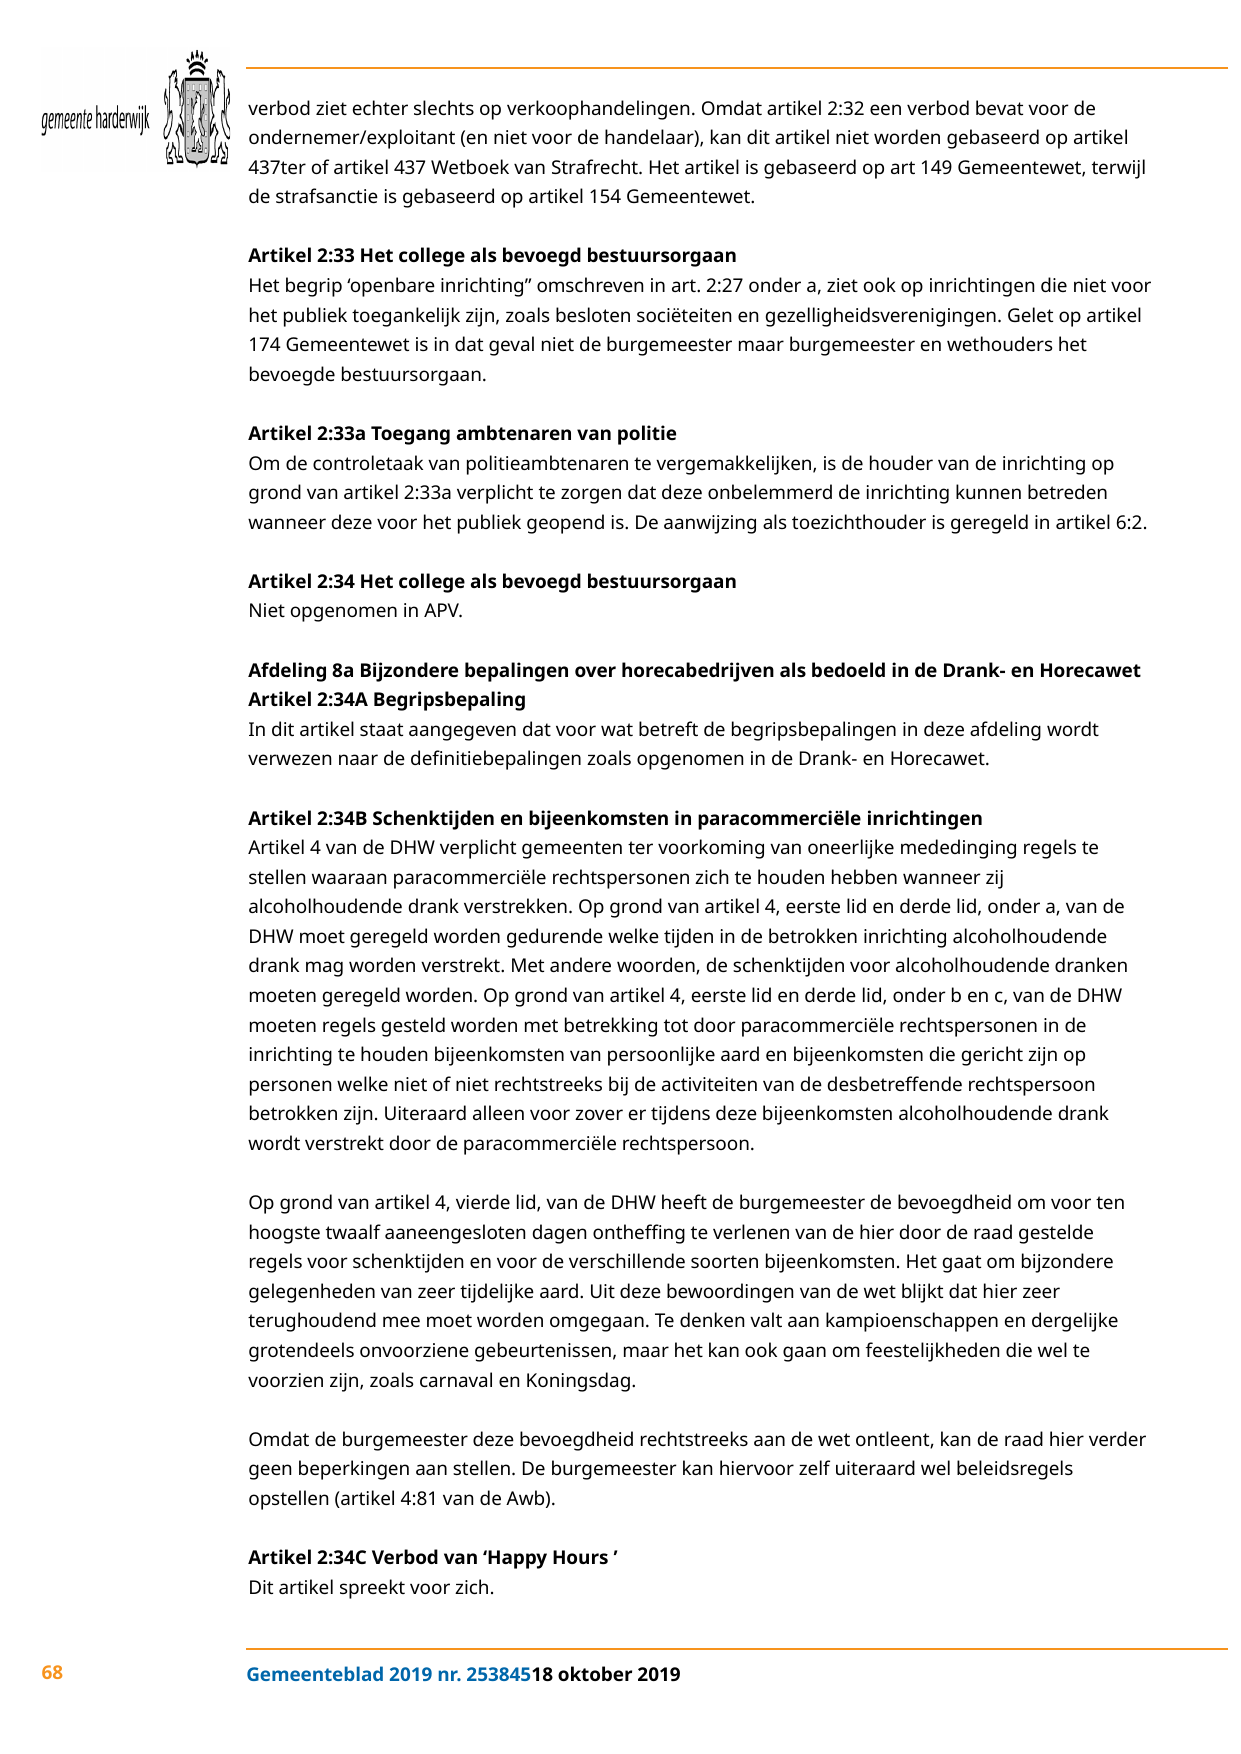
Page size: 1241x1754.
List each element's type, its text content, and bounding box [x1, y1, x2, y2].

text Artikel 2:33 Het college als bevoegd bestuursorgaan [248, 243, 1152, 268]
text Artikel 2:34B Schenktijden en bijeenkomsten in paracommerciële inrichtingen [248, 805, 1152, 831]
text Op grond van artikel 4, vierde lid, van de DHW heeft de burgemeester de bevoegdheid om voor ten hoogste twaalf aaneengesloten dagen ontheffing te verlenen van de hier door de raad gestelde regels voor schenktijden en voor de verschillende soorten bijeenkomsten. Het gaat om bijzondere gelegenheden van zeer tijdelijke aard. Uit deze bewoordingen van de wet blijkt dat hier zeer terughoudend mee moet worden omgegaan. Te denken valt aan kampioenschappen en dergelijke grotendeels onvoorziene gebeurtenissen, maar het kan ook gaan om feestelijkheden die wel te voorzien zijn, zoals carnaval en Koningsdag. [248, 1189, 1152, 1393]
text Om de controletaak van politieambtenaren te vergemakkelijken, is de houder van de inrichting op grond van artikel 2:33a verplicht te zorgen dat deze onbelemmerd de inrichting kunnen betreden wanneer deze voor het publiek geopend is. De aanwijzing als toezichthouder is geregeld in artikel 6:2. [248, 450, 1152, 535]
text verbod ziet echter slechts op verkoophandelingen. Omdat artikel 2:32 een verbod bevat voor de ondernemer/exploitant (en niet voor de handelaar), kan dit artikel niet worden gebaseerd op artikel 437ter of artikel 437 Wetboek van Strafrecht. Het artikel is gebaseerd op art 149 Gemeentewet, terwijl de strafsanctie is gebaseerd op artikel 154 Gemeentewet. [248, 95, 1152, 209]
text Afdeling 8a Bijzondere bepalingen over horecabedrijven als bedoeld in de Drank- en Horecawet Artikel 2:34A Begripsbepaling [248, 657, 1152, 712]
text Omdat de burgemeester deze bevoegdheid rechtstreeks aan de wet ontleent, kan de raad hier verder geen beperkingen aan stellen. De burgemeester kan hiervoor zelf uiteraard wel beleidsregels opstellen (artikel 4:81 van de Awb). [248, 1426, 1152, 1511]
text Niet opgenomen in APV. [248, 598, 1152, 623]
text Artikel 4 van de DHW verplicht gemeenten ter voorkoming van oneerlijke mededinging regels te stellen waaraan paracommerciële rechtspersonen zich te houden hebben wanneer zij alcoholhoudende drank verstrekken. Op grond van artikel 4, eerste lid en derde lid, onder a, van de DHW moet geregeld worden gedurende welke tijden in de betrokken inrichting alcoholhoudende drank mag worden verstrekt. Met andere woorden, de schenktijden voor alcoholhoudende dranken moeten geregeld worden. Op grond van artikel 4, eerste lid en derde lid, onder b en c, van de DHW moeten regels gesteld worden met betrekking tot door paracommerciële rechtspersonen in de inrichting te houden bijeenkomsten van persoonlijke aard en bijeenkomsten die gericht zijn op personen welke niet of niet rechtstreeks bij de activiteiten van de desbetreffende rechtspersoon betrokken zijn. Uiteraard alleen voor zover er tijdens deze bijeenkomsten alcoholhoudende drank wordt verstrekt door de paracommerciële rechtspersoon. [248, 834, 1152, 1156]
text Artikel 2:33a Toegang ambtenaren van politie [248, 420, 1152, 446]
text Artikel 2:34C Verbod van ‘Happy Hours ’ [248, 1544, 1152, 1570]
text Dit artikel spreekt voor zich. [248, 1574, 1152, 1600]
text Het begrip ‘openbare inrichting” omschreven in art. 2:27 onder a, ziet ook op inrichtingen die niet voor het publiek toegankelijk zijn, zoals besloten sociëteiten en gezelligheidsverenigingen. Gelet op artikel 174 Gemeentewet is in dat geval niet de burgemeester maar burgemeester en wethouders het bevoegde bestuursorgaan. [248, 272, 1152, 387]
text Artikel 2:34 Het college als bevoegd bestuursorgaan [248, 568, 1152, 594]
picture [41, 47, 231, 172]
text In dit artikel staat aangegeven dat voor wat betreft de begripsbepalingen in deze afdeling wordt verwezen naar de definitiebepalingen zoals opgenomen in de Drank- en Horecawet. [248, 716, 1152, 771]
